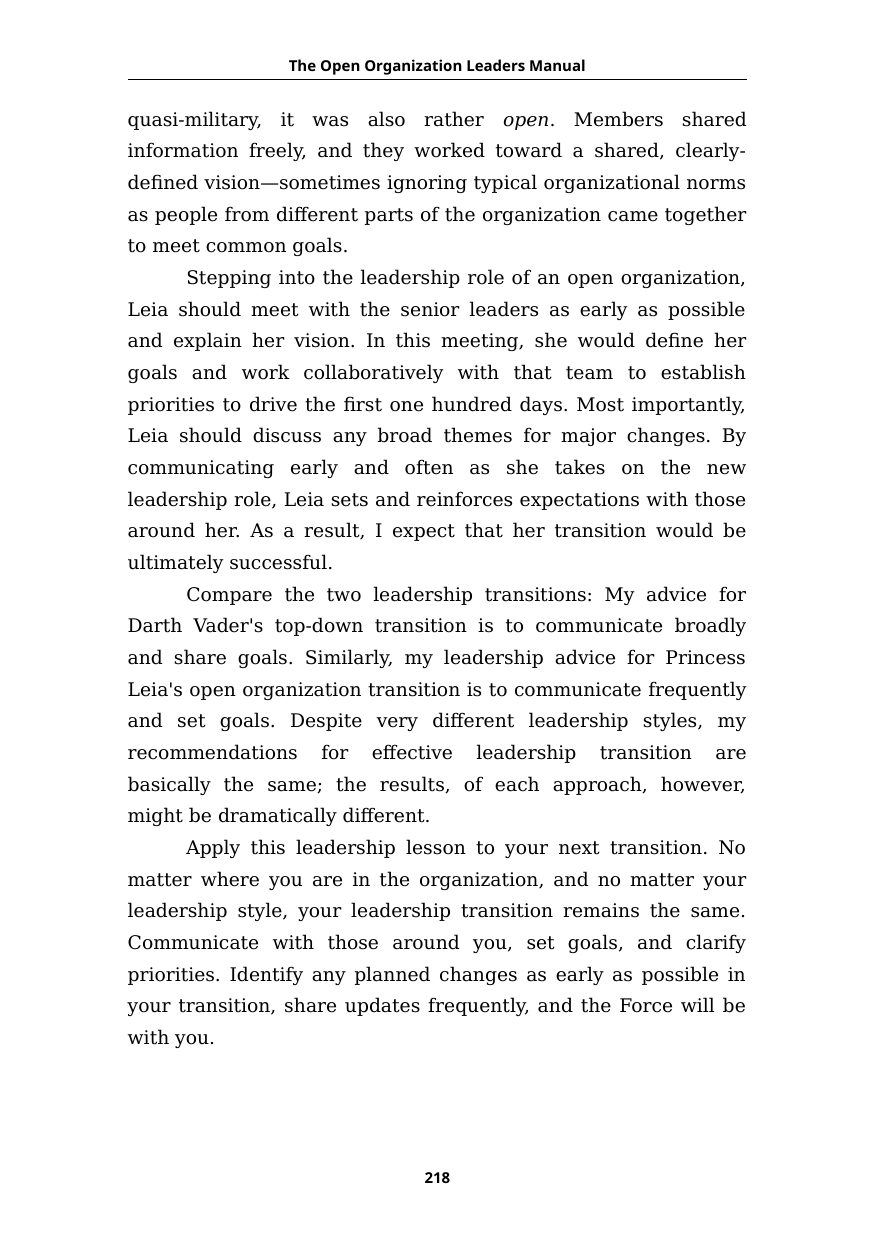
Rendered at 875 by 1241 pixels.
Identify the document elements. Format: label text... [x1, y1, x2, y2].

text Apply this leadership lesson to your next transition. No matter where you are in the organization, and no matter your leadership style, your leadership transition remains the same. Communicate with those around you, set goals, and clarify priorities. Identify any planned changes as early as possible in your transition, share updates frequently, and the Force will be with you. [127, 837, 747, 1049]
text Stepping into the leadership role of an open organization, Leia should meet with the senior leaders as early as possible and explain her vision. In this meeting, she would define her goals and work collaboratively with that team to establish priorities to drive the first one hundred days. Most importantly, Leia should discuss any broad themes for major changes. By communicating early and often as she takes on the new leadership role, Leia sets and reinforces expectations with those around her. As a result, I expect that her transition would be ultimately successful. [127, 267, 747, 574]
text quasi-military, it was also rather open. Members shared information freely, and they worked toward a shared, clearly-defined vision—sometimes ignoring typical organizational norms as people from different parts of the organization came together to meet common goals. [127, 109, 747, 257]
text Compare the two leadership transitions: My advice for Darth Vader's top-down transition is to communicate broadly and share goals. Similarly, my leadership advice for Princess Leia's open organization transition is to communicate frequently and set goals. Despite very different leadership styles, my recommendations for effective leadership transition are basically the same; the results, of each approach, however, might be dramatically different. [127, 584, 747, 827]
